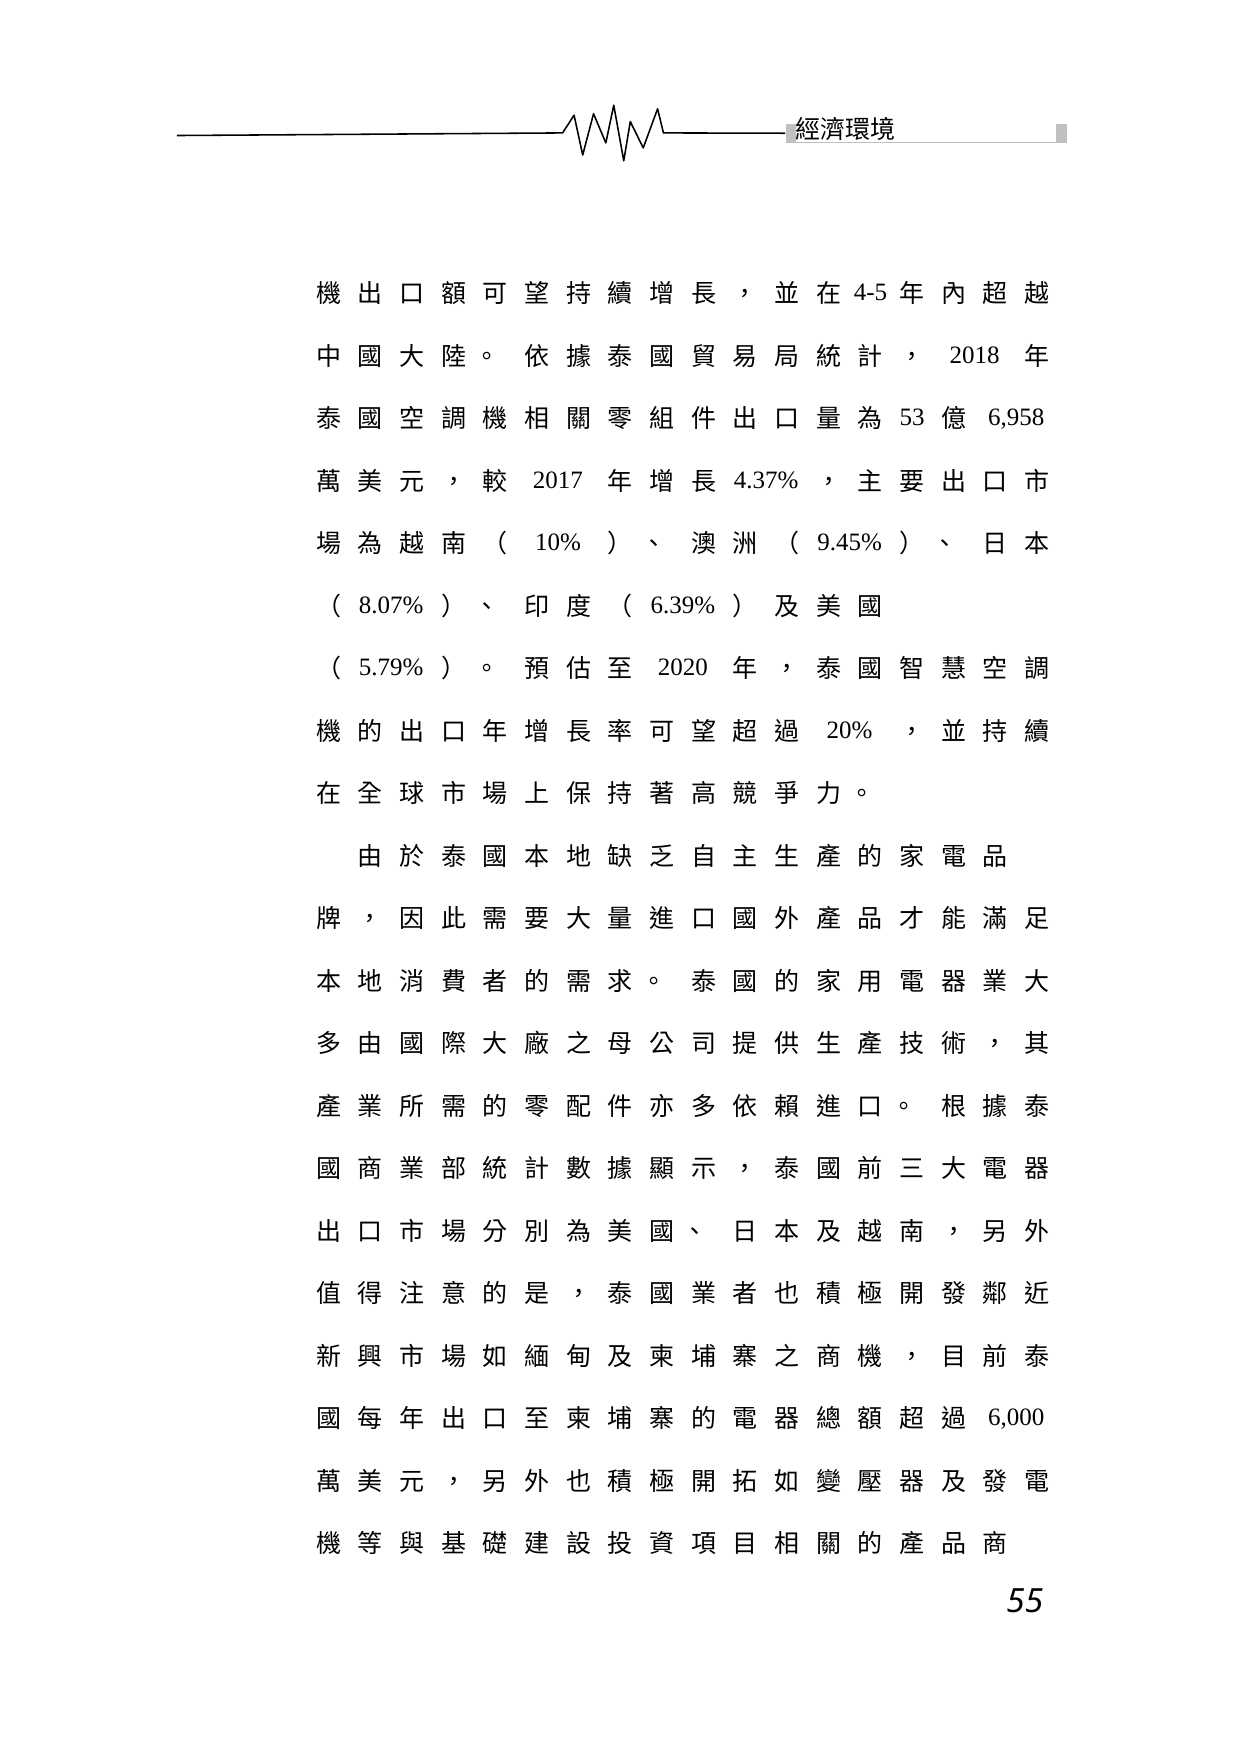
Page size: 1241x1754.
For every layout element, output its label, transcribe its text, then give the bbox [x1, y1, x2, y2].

text 機出口額可望持續增長，並在4-5年內超越中國大陸。依據泰國貿易局統計，2018年泰國空調機相關零組件出口量為53億6,958萬美元，較2017年增長4.37%，主要出口市場為越南（10%）、澳洲（9.45%）、日本（8.07%）、印度（6.39%）及美國（5.79%）。預估至2020年，泰國智慧空調機的出口年增長率可望超過20%，並持續在全球市場上保持著高競爭力。 [281, 250, 1058, 813]
text 由於泰國本地缺乏自主生產的家電品牌，因此需要大量進口國外產品才能滿足本地消費者的需求。泰國的家用電器業大多由國際大廠之母公司提供生產技術，其產業所需的零配件亦多依賴進口。根據泰國商業部統計數據顯示，泰國前三大電器出口市場分別為美國、日本及越南，另外值得注意的是，泰國業者也積極開發鄰近新興市場如緬甸及柬埔寨之商機，目前泰國每年出口至柬埔寨的電器總額超過6,000萬美元，另外也積極開拓如變壓器及發電機等與基礎建設投資項目相關的產品商 [281, 813, 1058, 1563]
